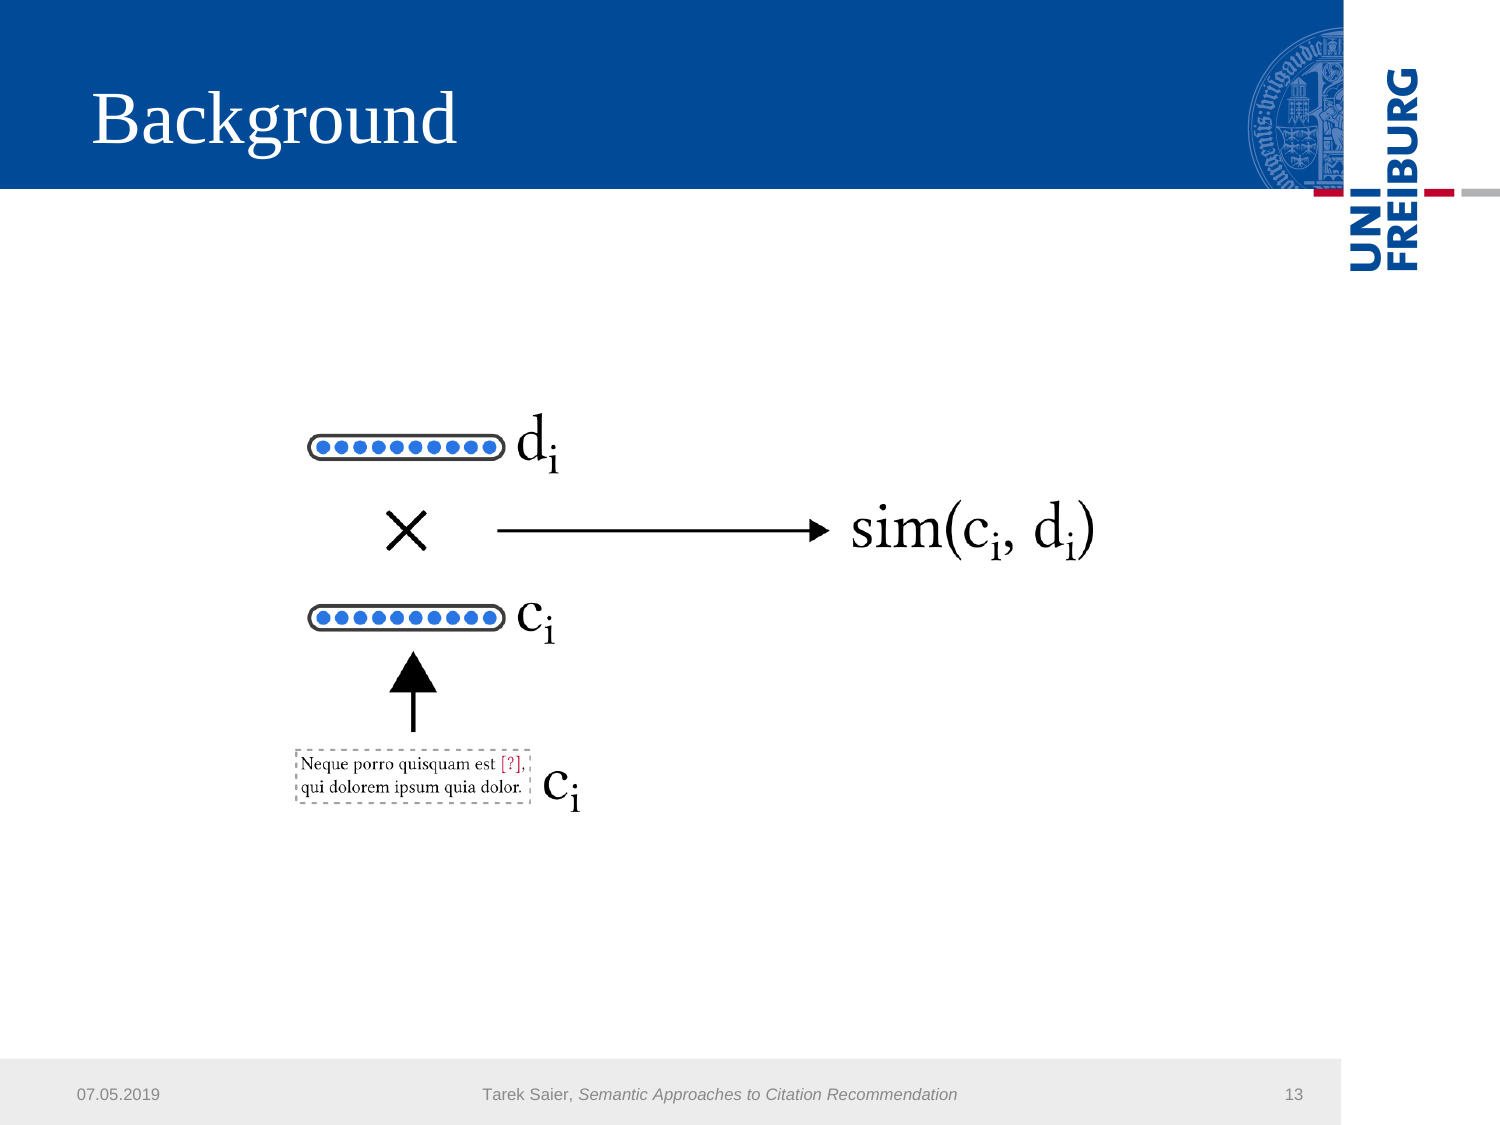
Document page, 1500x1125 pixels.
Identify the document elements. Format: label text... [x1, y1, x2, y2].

picture [295, 413, 1093, 812]
title Background [76, 49, 1235, 178]
picture [0, 0, 1500, 271]
